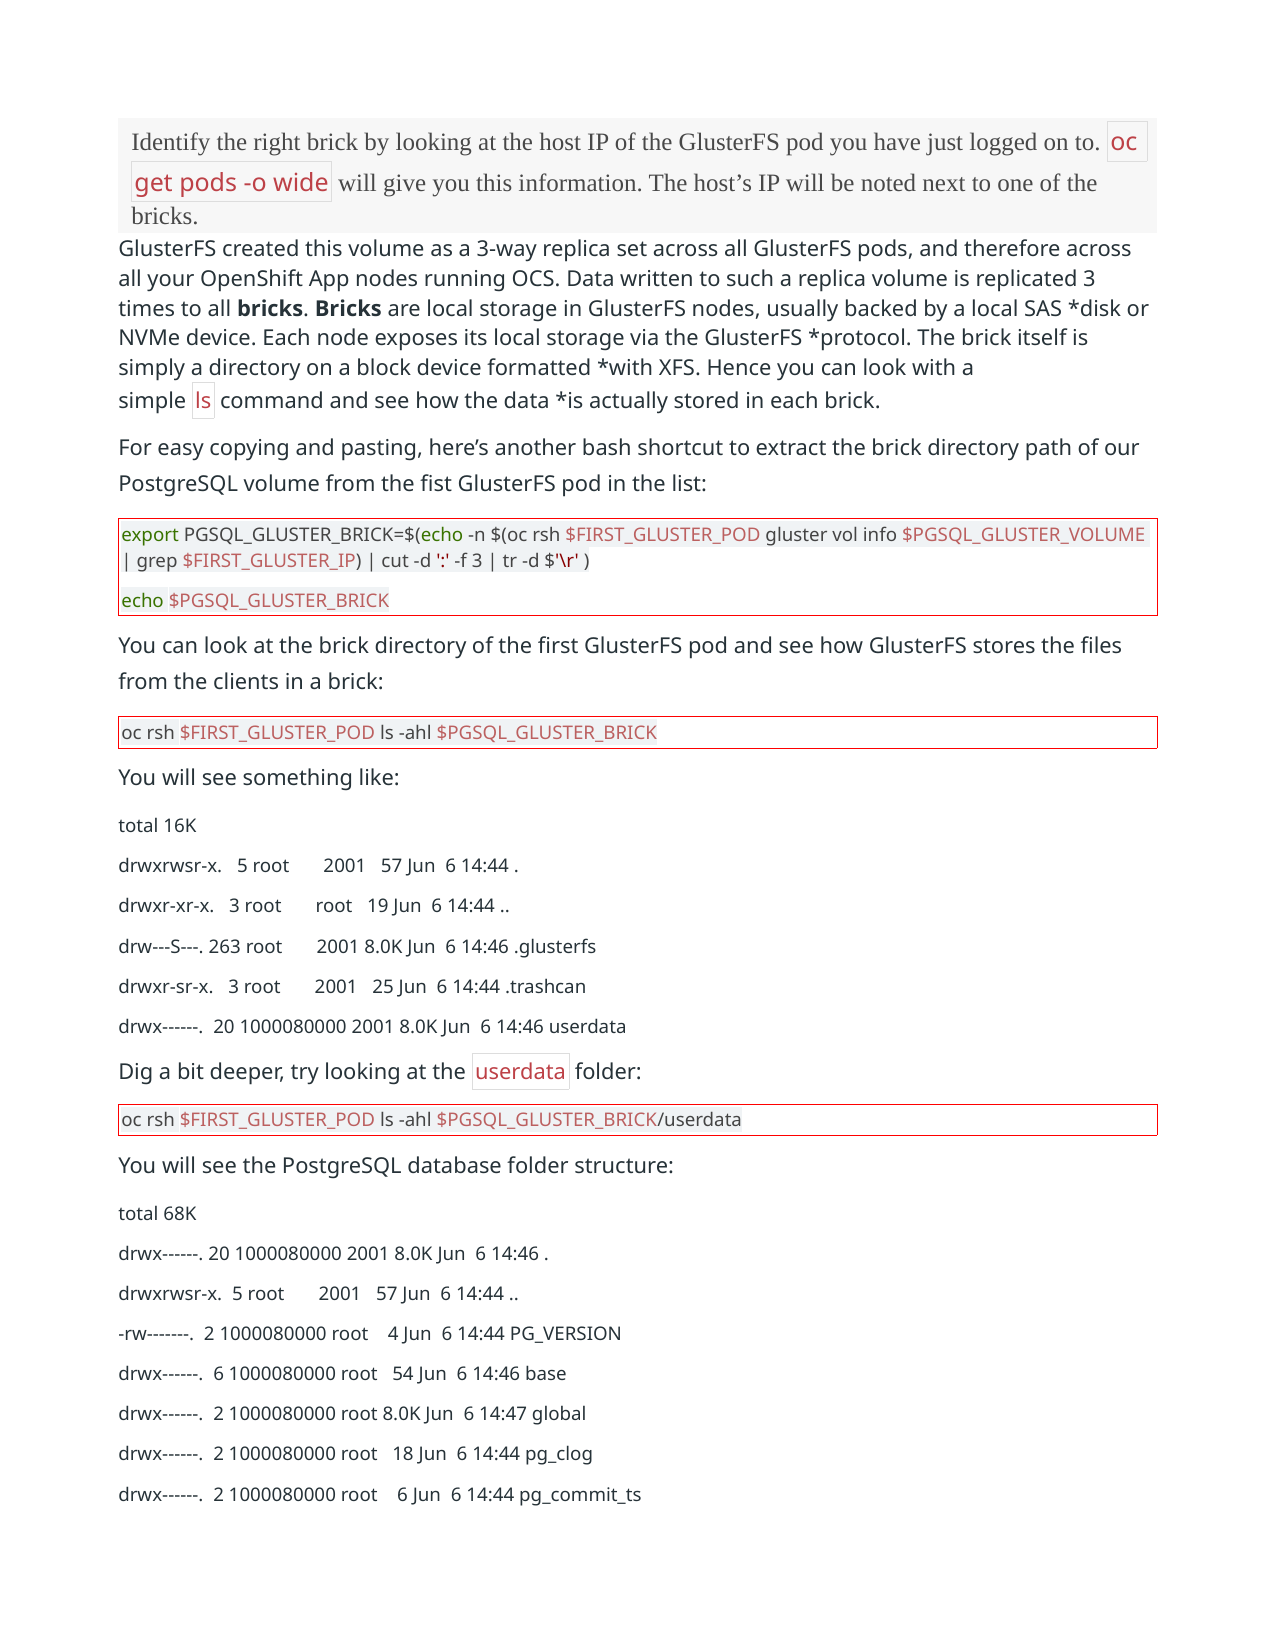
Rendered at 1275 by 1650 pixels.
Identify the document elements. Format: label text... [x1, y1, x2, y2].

text You will see something like: [118, 762, 1157, 792]
text drwxr-sr-x. 3 root 2001 25 Jun 6 14:44 .trashcan [118, 973, 1157, 998]
text drwx------. 6 1000080000 root 54 Jun 6 14:46 base [118, 1361, 1157, 1386]
text userdata [473, 1054, 569, 1089]
text export PGSQL_GLUSTER_BRICK=$(echo -n $(oc rsh $FIRST_GLUSTER_POD gluster vol info $PGSQL_GLUSTER_VOLUME | grep $FIRST_GLUSTER_IP) | cut -d ':' -f 3 | tr -d $'\r' ) [119, 519, 1157, 572]
text total 68K [118, 1200, 1157, 1226]
text drwx------. 20 1000080000 2001 8.0K Jun 6 14:46 . [118, 1240, 1157, 1266]
text For easy copying and pasting, here’s another bash shortcut to extract the brick directory path of our PostgreSQL volume from the fist GlusterFS pod in the list: [118, 432, 1157, 498]
text -rw-------. 2 1000080000 root 4 Jun 6 14:44 PG_VERSION [118, 1320, 1157, 1346]
text You can look at the brick directory of the first GlusterFS pod and see how GlusterFS stores the files from the clients in a brick: [118, 630, 1157, 696]
text oc rsh $FIRST_GLUSTER_POD ls -ahl $PGSQL_GLUSTER_BRICK/userdata [119, 1105, 1157, 1135]
text Dig a bit deeper, try looking at the [118, 1053, 472, 1089]
text drwx------. 2 1000080000 root 8.0K Jun 6 14:47 global [118, 1401, 1157, 1426]
text drwx------. 20 1000080000 2001 8.0K Jun 6 14:46 userdata [118, 1013, 1157, 1039]
text drwxrwsr-x. 5 root 2001 57 Jun 6 14:44 . [118, 853, 1157, 878]
text total 16K [118, 813, 1157, 838]
text drw---S---. 263 root 2001 8.0K Jun 6 14:46 .glusterfs [118, 933, 1157, 958]
text GlusterFS created this volume as a 3-way replica set across all GlusterFS pods, and therefore across all your OpenShift App nodes running OCS. Data written to such a replica volume is replicated 3 times to all bricks. Bricks are local storage in GlusterFS nodes, usually backed by a local SAS *disk or NVMe device. Each node exposes its local storage via the GlusterFS *protocol. The brick itself is simply a directory on a block device formatted *with XFS. Hence you can look with a simple ls command and see how the data *is actually stored in each brick. [118, 233, 1157, 418]
text drwxrwsr-x. 5 root 2001 57 Jun 6 14:44 .. [118, 1280, 1157, 1306]
text oc rsh $FIRST_GLUSTER_POD ls -ahl $PGSQL_GLUSTER_BRICK [119, 717, 1157, 748]
text folder: [570, 1053, 1157, 1089]
text drwxr-xr-x. 3 root root 19 Jun 6 14:44 .. [118, 893, 1157, 918]
table_header Identify the right brick by looking at the host IP of the GlusterFS pod you have just logged on to. oc get pods -o wide will give you this information. The host’s IP will be noted next to one of the bricks. [131, 118, 1157, 233]
text You will see the PostgreSQL database folder structure: [118, 1150, 1157, 1179]
table_header [118, 118, 131, 233]
text drwx------. 2 1000080000 root 18 Jun 6 14:44 pg_clog [118, 1441, 1157, 1466]
text echo $PGSQL_GLUSTER_BRICK [119, 584, 1157, 615]
text drwx------. 2 1000080000 root 6 Jun 6 14:44 pg_commit_ts [118, 1481, 1157, 1506]
